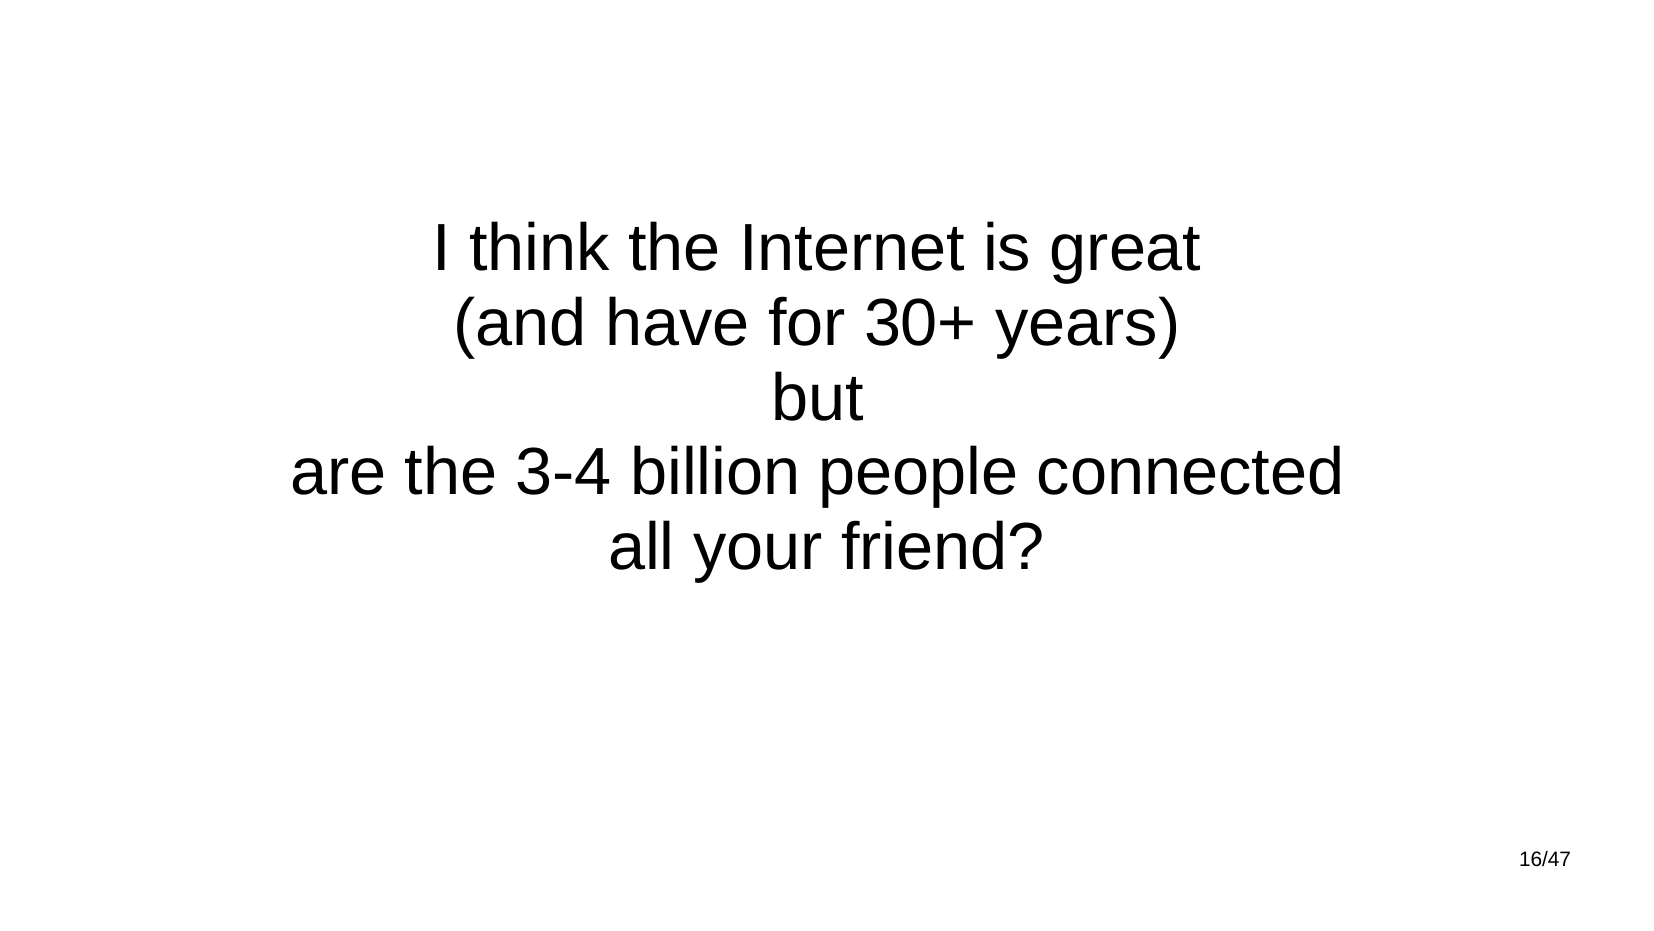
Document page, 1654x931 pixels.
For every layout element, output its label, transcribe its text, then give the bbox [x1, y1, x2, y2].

subtitle I think the Internet is great (and have for 30+ years) but are the 3-4 billion people connected all your friend? [82, 37, 1571, 757]
